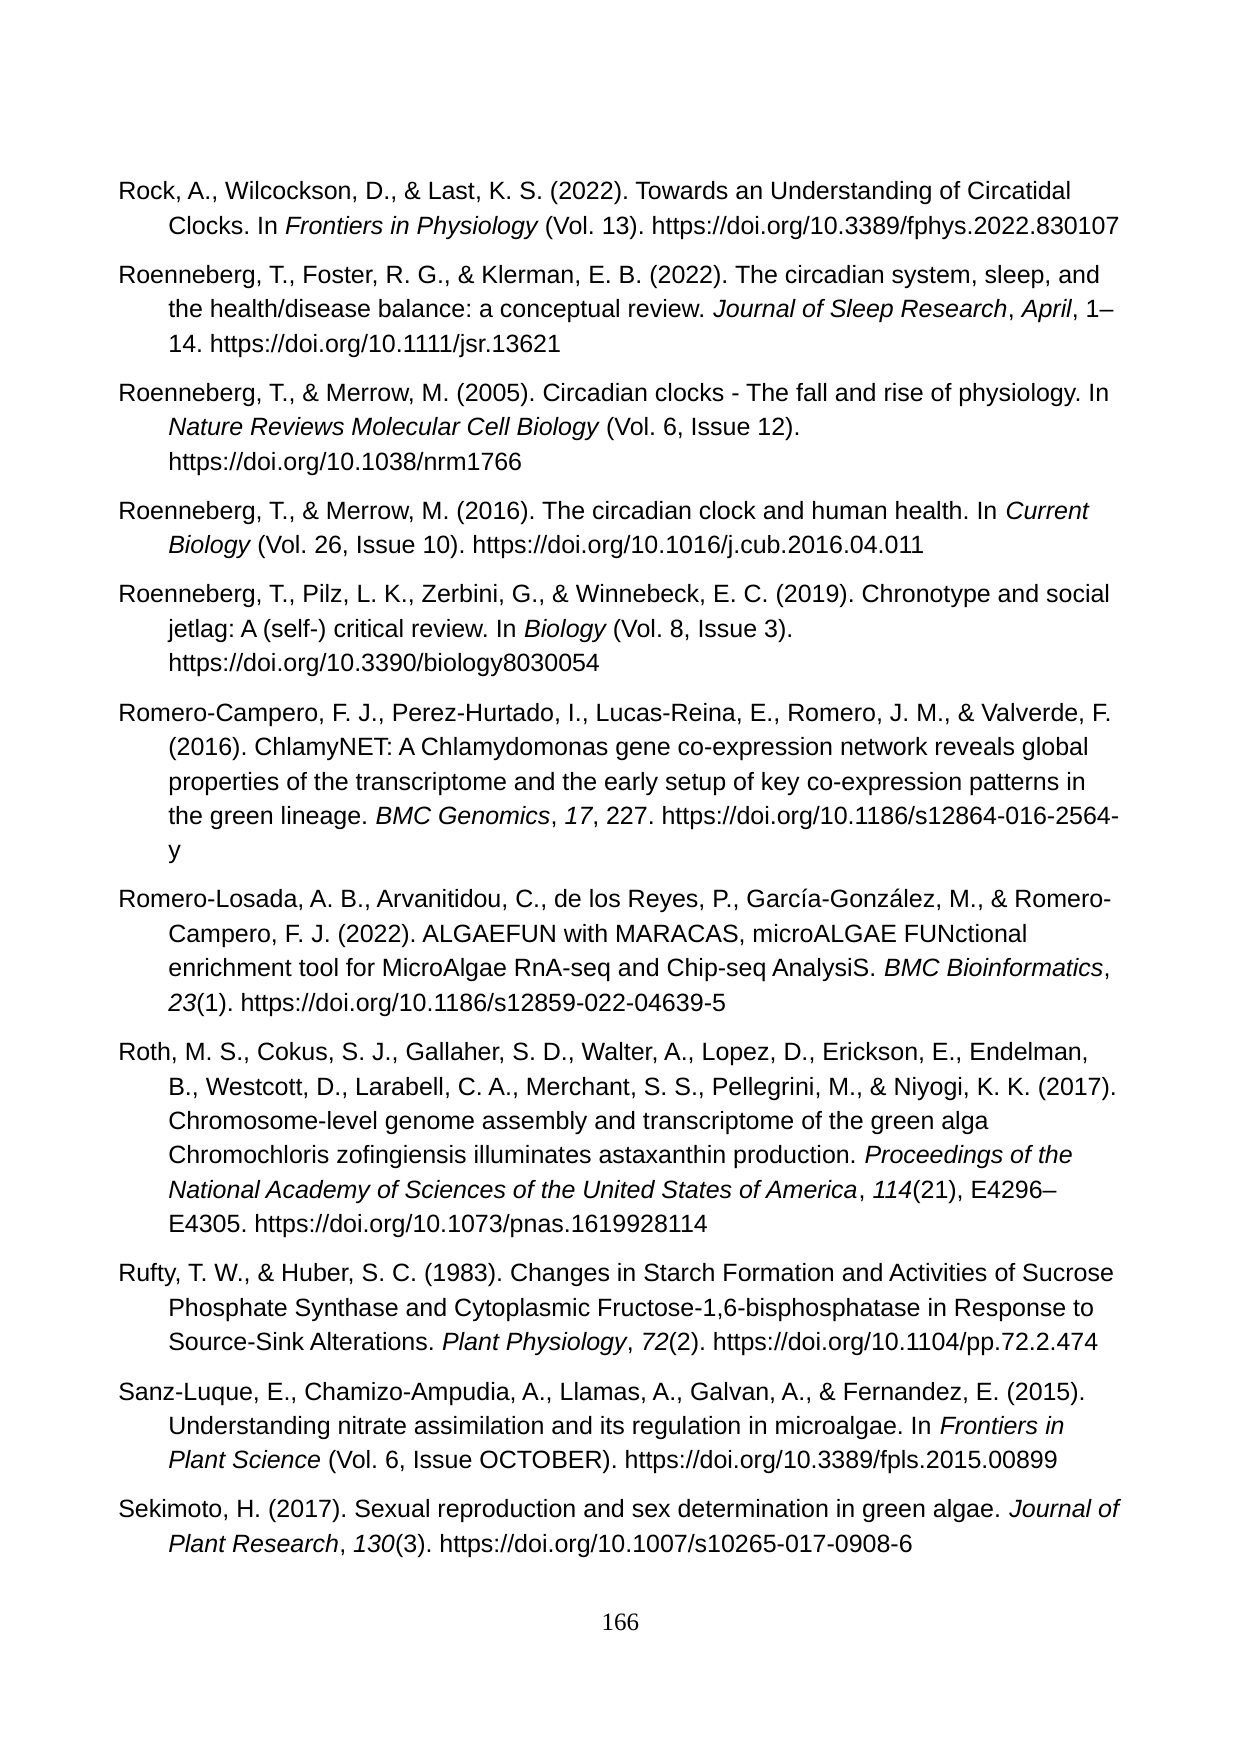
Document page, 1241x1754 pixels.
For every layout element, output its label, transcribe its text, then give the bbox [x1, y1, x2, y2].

text Roth, M. S., Cokus, S. J., Gallaher, S. D., Walter, A., Lopez, D., Erickson, E., Endelman, B., Westcott, D., Larabell, C. A., Merchant, S. S., Pellegrini, M., & Niyogi, K. K. (2017). Chromosome-level genome assembly and transcriptome of the green alga Chromochloris zofingiensis illuminates astaxanthin production. Proceedings of the National Academy of Sciences of the United States of America, 114(21), E4296–E4305. https://doi.org/10.1073/pnas.1619928114 [118, 1037, 1122, 1238]
text Romero-Losada, A. B., Arvanitidou, C., de los Reyes, P., García-González, M., & Romero-Campero, F. J. (2022). ALGAEFUN with MARACAS, microALGAE FUNctional enrichment tool for MicroAlgae RnA-seq and Chip-seq AnalysiS. BMC Bioinformatics, 23(1). https://doi.org/10.1186/s12859-022-04639-5 [118, 884, 1122, 1017]
text Roenneberg, T., Pilz, L. K., Zerbini, G., & Winnebeck, E. C. (2019). Chronotype and social jetlag: A (self-) critical review. In Biology (Vol. 8, Issue 3). https://doi.org/10.3390/biology8030054 [118, 579, 1122, 677]
text Roenneberg, T., & Merrow, M. (2005). Circadian clocks - The fall and rise of physiology. In Nature Reviews Molecular Cell Biology (Vol. 6, Issue 12). https://doi.org/10.1038/nrm1766 [118, 378, 1122, 476]
text Sekimoto, H. (2017). Sexual reproduction and sex determination in green algae. Journal of Plant Research, 130(3). https://doi.org/10.1007/s10265-017-0908-6 [118, 1494, 1122, 1558]
text Sanz-Luque, E., Chamizo-Ampudia, A., Llamas, A., Galvan, A., & Fernandez, E. (2015). Understanding nitrate assimilation and its regulation in microalgae. In Frontiers in Plant Science (Vol. 6, Issue OCTOBER). https://doi.org/10.3389/fpls.2015.00899 [118, 1376, 1122, 1474]
text Rufty, T. W., & Huber, S. C. (1983). Changes in Starch Formation and Activities of Sucrose Phosphate Synthase and Cytoplasmic Fructose-1,6-bisphosphatase in Response to Source-Sink Alterations. Plant Physiology, 72(2). https://doi.org/10.1104/pp.72.2.474 [118, 1258, 1122, 1356]
text Romero-Campero, F. J., Perez-Hurtado, I., Lucas-Reina, E., Romero, J. M., & Valverde, F. (2016). ChlamyNET: A Chlamydomonas gene co-expression network reveals global properties of the transcriptome and the early setup of key co-expression patterns in the green lineage. BMC Genomics, 17, 227. https://doi.org/10.1186/s12864-016-2564-y [118, 697, 1122, 864]
text Rock, A., Wilcockson, D., & Last, K. S. (2022). Towards an Understanding of Circatidal Clocks. In Frontiers in Physiology (Vol. 13). https://doi.org/10.3389/fphys.2022.830107 [118, 176, 1122, 239]
text Roenneberg, T., Foster, R. G., & Klerman, E. B. (2022). The circadian system, sleep, and the health/disease balance: a conceptual review. Journal of Sleep Research, April, 1–14. https://doi.org/10.1111/jsr.13621 [118, 260, 1122, 358]
text Roenneberg, T., & Merrow, M. (2016). The circadian clock and human health. In Current Biology (Vol. 26, Issue 10). https://doi.org/10.1016/j.cub.2016.04.011 [118, 496, 1122, 559]
